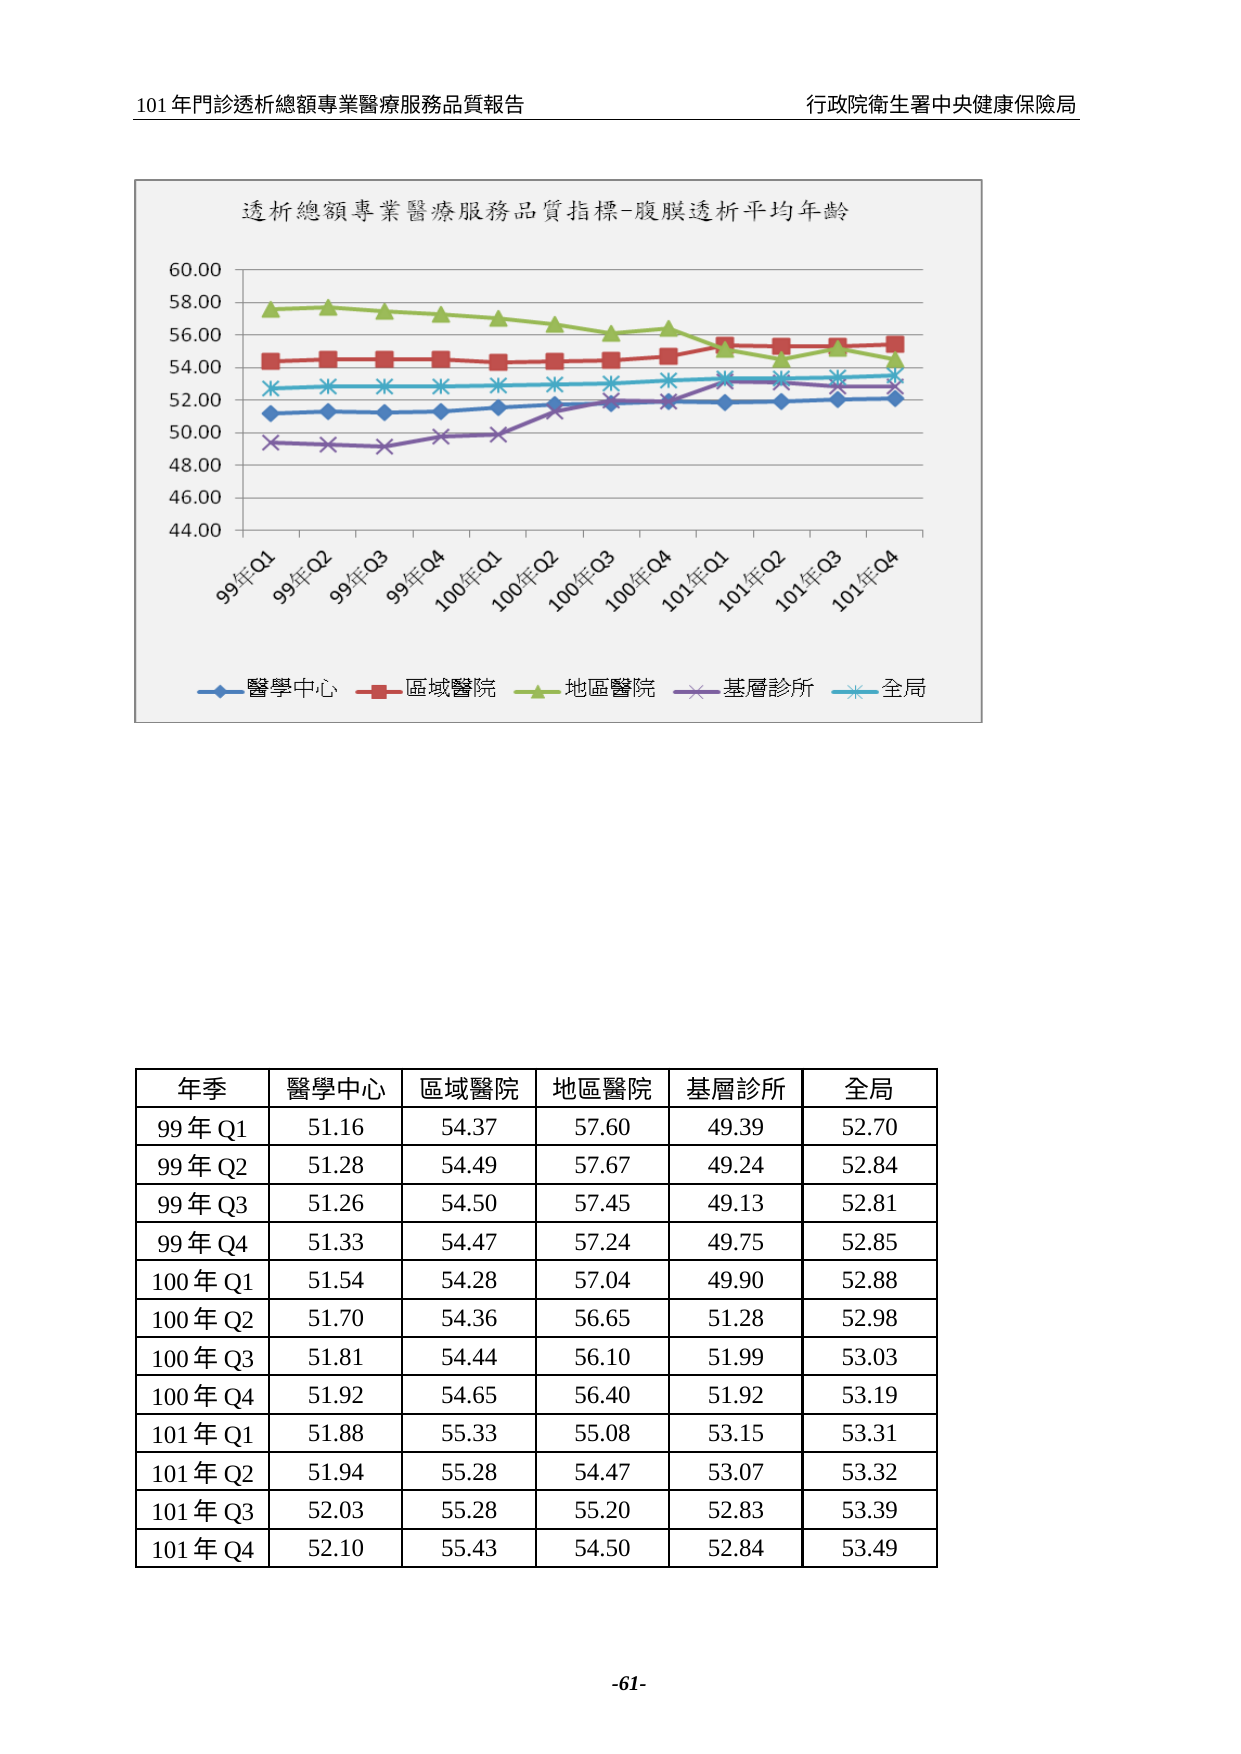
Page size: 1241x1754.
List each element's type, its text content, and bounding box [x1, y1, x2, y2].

table_cell 57.04 [537, 1261, 668, 1298]
table_cell 54.47 [537, 1453, 668, 1489]
table_cell [416, 894, 559, 929]
table_cell 57.67 [537, 1146, 668, 1183]
table_cell [416, 1568, 559, 1600]
table_cell [136, 998, 255, 1032]
table_cell [846, 1568, 937, 1600]
table_cell [1027, 1259, 1118, 1298]
table_cell 全局 [804, 1070, 936, 1106]
table_cell 53.07 [670, 1453, 801, 1489]
table_cell 基層診所 [670, 1070, 801, 1106]
table_cell 53.03 [804, 1338, 936, 1374]
table_cell [136, 860, 255, 894]
table_cell 100年Q4 [137, 1376, 268, 1413]
table_cell 55.28 [403, 1491, 535, 1528]
table_cell [416, 963, 559, 997]
table_cell 52.03 [270, 1491, 401, 1528]
table_cell 56.10 [537, 1338, 668, 1374]
table_cell 52.81 [804, 1185, 936, 1221]
table_cell 54.44 [403, 1338, 535, 1374]
table_cell [937, 1566, 1027, 1600]
table_cell [1027, 1566, 1118, 1600]
table_cell [703, 757, 846, 791]
table_cell 101年Q3 [137, 1491, 268, 1528]
table_cell 53.49 [804, 1530, 936, 1566]
table_cell [703, 723, 846, 757]
table_cell 53.19 [804, 1376, 936, 1413]
table_cell [938, 1336, 1027, 1374]
table_cell [846, 860, 937, 894]
table_cell [1027, 1183, 1118, 1221]
table_cell 49.90 [670, 1261, 801, 1298]
table_cell [136, 723, 255, 757]
table_cell 53.15 [670, 1415, 801, 1451]
table_cell [136, 963, 255, 997]
table_cell [559, 826, 702, 860]
table_cell [255, 723, 416, 757]
table_cell [846, 791, 937, 826]
table_cell [703, 791, 846, 826]
table_cell [1027, 1106, 1118, 1144]
table_cell [937, 860, 1027, 894]
table_cell 52.10 [270, 1530, 401, 1566]
table_cell [938, 1183, 1027, 1221]
table_cell [559, 963, 702, 997]
table_cell [937, 963, 1027, 997]
table_cell [255, 929, 416, 963]
table_cell [1027, 998, 1118, 1032]
table_cell [559, 998, 702, 1032]
table_cell [136, 894, 255, 929]
table_cell [938, 1413, 1027, 1451]
table_cell 54.37 [403, 1108, 535, 1144]
table_cell [937, 723, 1027, 757]
table_cell 51.99 [670, 1338, 801, 1374]
table_cell [1027, 1374, 1118, 1413]
table_cell [1027, 860, 1118, 894]
table_cell [416, 860, 559, 894]
table_cell [937, 757, 1027, 791]
table_cell [559, 929, 702, 963]
table_cell [559, 791, 702, 826]
table_cell [1027, 1451, 1118, 1489]
table_cell 55.33 [403, 1415, 535, 1451]
table_cell [416, 723, 559, 757]
table_cell [938, 1528, 1027, 1566]
table_cell [255, 1568, 416, 1600]
table_cell [1027, 1032, 1118, 1068]
table_cell 51.54 [270, 1261, 401, 1298]
table_cell [938, 1489, 1027, 1528]
table_cell [846, 1032, 937, 1068]
table_cell 49.75 [670, 1223, 801, 1259]
table_cell 54.50 [403, 1185, 535, 1221]
table_cell [1027, 1336, 1118, 1374]
table_cell [703, 1032, 846, 1068]
table_cell [938, 1298, 1027, 1336]
table_cell [1027, 929, 1118, 963]
table_cell 51.81 [270, 1338, 401, 1374]
table_cell 55.20 [537, 1491, 668, 1528]
table_cell 53.31 [804, 1415, 936, 1451]
table_cell [846, 998, 937, 1032]
table_cell 年季 [137, 1070, 268, 1106]
table_cell 49.39 [670, 1108, 801, 1144]
table_cell [255, 860, 416, 894]
table_cell [1027, 894, 1118, 929]
table_cell [703, 826, 846, 860]
table_cell [255, 894, 416, 929]
table_cell [937, 998, 1027, 1032]
table_cell [1027, 791, 1118, 826]
table_cell 57.60 [537, 1108, 668, 1144]
table_cell [136, 757, 255, 791]
table_cell [703, 1568, 846, 1600]
table_cell [1027, 1528, 1118, 1566]
table_cell [846, 963, 937, 997]
table_cell [136, 1032, 255, 1068]
table_cell 52.83 [670, 1491, 801, 1528]
table_cell [136, 826, 255, 860]
table_cell [703, 894, 846, 929]
table_cell 51.16 [270, 1108, 401, 1144]
table_cell 54.50 [537, 1530, 668, 1566]
table_cell 52.85 [804, 1223, 936, 1259]
table_cell [136, 791, 255, 826]
table_cell [416, 1032, 559, 1068]
table_cell 100年Q2 [137, 1300, 268, 1336]
table_cell [255, 826, 416, 860]
table_cell [416, 929, 559, 963]
table_cell [937, 826, 1027, 860]
table_cell 49.24 [670, 1146, 801, 1183]
table_cell 地區醫院 [537, 1070, 668, 1106]
table_cell 101年Q4 [137, 1530, 268, 1566]
table_cell 55.43 [403, 1530, 535, 1566]
table_cell [559, 860, 702, 894]
table_cell [559, 723, 702, 757]
table_cell [255, 1032, 416, 1068]
table_cell [559, 894, 702, 929]
table_cell 醫學中心 [270, 1070, 401, 1106]
table_cell [938, 1106, 1027, 1144]
table_cell [416, 826, 559, 860]
table_cell [1027, 723, 1118, 757]
table_cell [136, 929, 255, 963]
table_cell 99年Q1 [137, 1108, 268, 1144]
table_cell [416, 757, 559, 791]
table_cell [938, 1144, 1027, 1183]
table_cell 55.28 [403, 1453, 535, 1489]
table_cell [937, 894, 1027, 929]
table_cell 56.40 [537, 1376, 668, 1413]
table_cell 52.98 [804, 1300, 936, 1336]
table_cell 51.28 [670, 1300, 801, 1336]
table_cell [938, 1374, 1027, 1413]
table_cell [1027, 1068, 1118, 1106]
table_cell 56.65 [537, 1300, 668, 1336]
table_cell 99年Q3 [137, 1185, 268, 1221]
table_cell [846, 929, 937, 963]
table_cell [255, 963, 416, 997]
table_cell [559, 1568, 702, 1600]
table_cell 51.92 [270, 1376, 401, 1413]
table_cell 57.24 [537, 1223, 668, 1259]
table_cell 51.94 [270, 1453, 401, 1489]
table_cell [559, 757, 702, 791]
table_cell [846, 757, 937, 791]
table_cell [938, 1451, 1027, 1489]
table_cell [1027, 1221, 1118, 1259]
table_cell [938, 1259, 1027, 1298]
table_cell 52.84 [804, 1146, 936, 1183]
picture [133, 179, 983, 723]
table_cell [1027, 1413, 1118, 1451]
table_cell 54.28 [403, 1261, 535, 1298]
table_cell [1027, 1489, 1118, 1528]
table_cell 51.70 [270, 1300, 401, 1336]
table_cell 99年Q2 [137, 1146, 268, 1183]
table_cell 52.70 [804, 1108, 936, 1144]
table_cell 100年Q1 [137, 1261, 268, 1298]
table_cell 49.13 [670, 1185, 801, 1221]
table_cell [1027, 1298, 1118, 1336]
table_cell [559, 1032, 702, 1068]
table_cell 51.33 [270, 1223, 401, 1259]
table_cell [703, 963, 846, 997]
table_cell 54.47 [403, 1223, 535, 1259]
table_cell 51.88 [270, 1415, 401, 1451]
table_cell [136, 1568, 255, 1600]
table_cell 區域醫院 [403, 1070, 535, 1106]
table_cell 51.92 [670, 1376, 801, 1413]
table_cell [703, 860, 846, 894]
table_cell [255, 791, 416, 826]
table_cell [1027, 1144, 1118, 1183]
table_cell [1027, 826, 1118, 860]
table_cell [846, 723, 937, 757]
table_cell 54.65 [403, 1376, 535, 1413]
table_cell [937, 1032, 1027, 1068]
table_cell [255, 757, 416, 791]
table_cell [938, 1221, 1027, 1259]
table_cell [255, 998, 416, 1032]
table_cell 57.45 [537, 1185, 668, 1221]
table_cell [846, 826, 937, 860]
table_cell [937, 929, 1027, 963]
table_cell 101年Q1 [137, 1415, 268, 1451]
table_cell [416, 998, 559, 1032]
table_cell [703, 998, 846, 1032]
table_cell 53.39 [804, 1491, 936, 1528]
table_cell 53.32 [804, 1453, 936, 1489]
table_cell [703, 929, 846, 963]
table_cell 52.84 [670, 1530, 801, 1566]
table_header [136, 173, 1122, 722]
table_cell 101年Q2 [137, 1453, 268, 1489]
table_cell 99年Q4 [137, 1223, 268, 1259]
table_cell 55.08 [537, 1415, 668, 1451]
table_cell 52.88 [804, 1261, 936, 1298]
table_cell 100年Q3 [137, 1338, 268, 1374]
table_cell 54.36 [403, 1300, 535, 1336]
table_cell [938, 1068, 1027, 1106]
table_cell 51.26 [270, 1185, 401, 1221]
table_cell [416, 791, 559, 826]
table_cell 51.28 [270, 1146, 401, 1183]
table_cell 54.49 [403, 1146, 535, 1183]
table_cell [846, 894, 937, 929]
table_cell [937, 791, 1027, 826]
table_cell [1027, 963, 1118, 997]
table_cell [1027, 757, 1118, 791]
